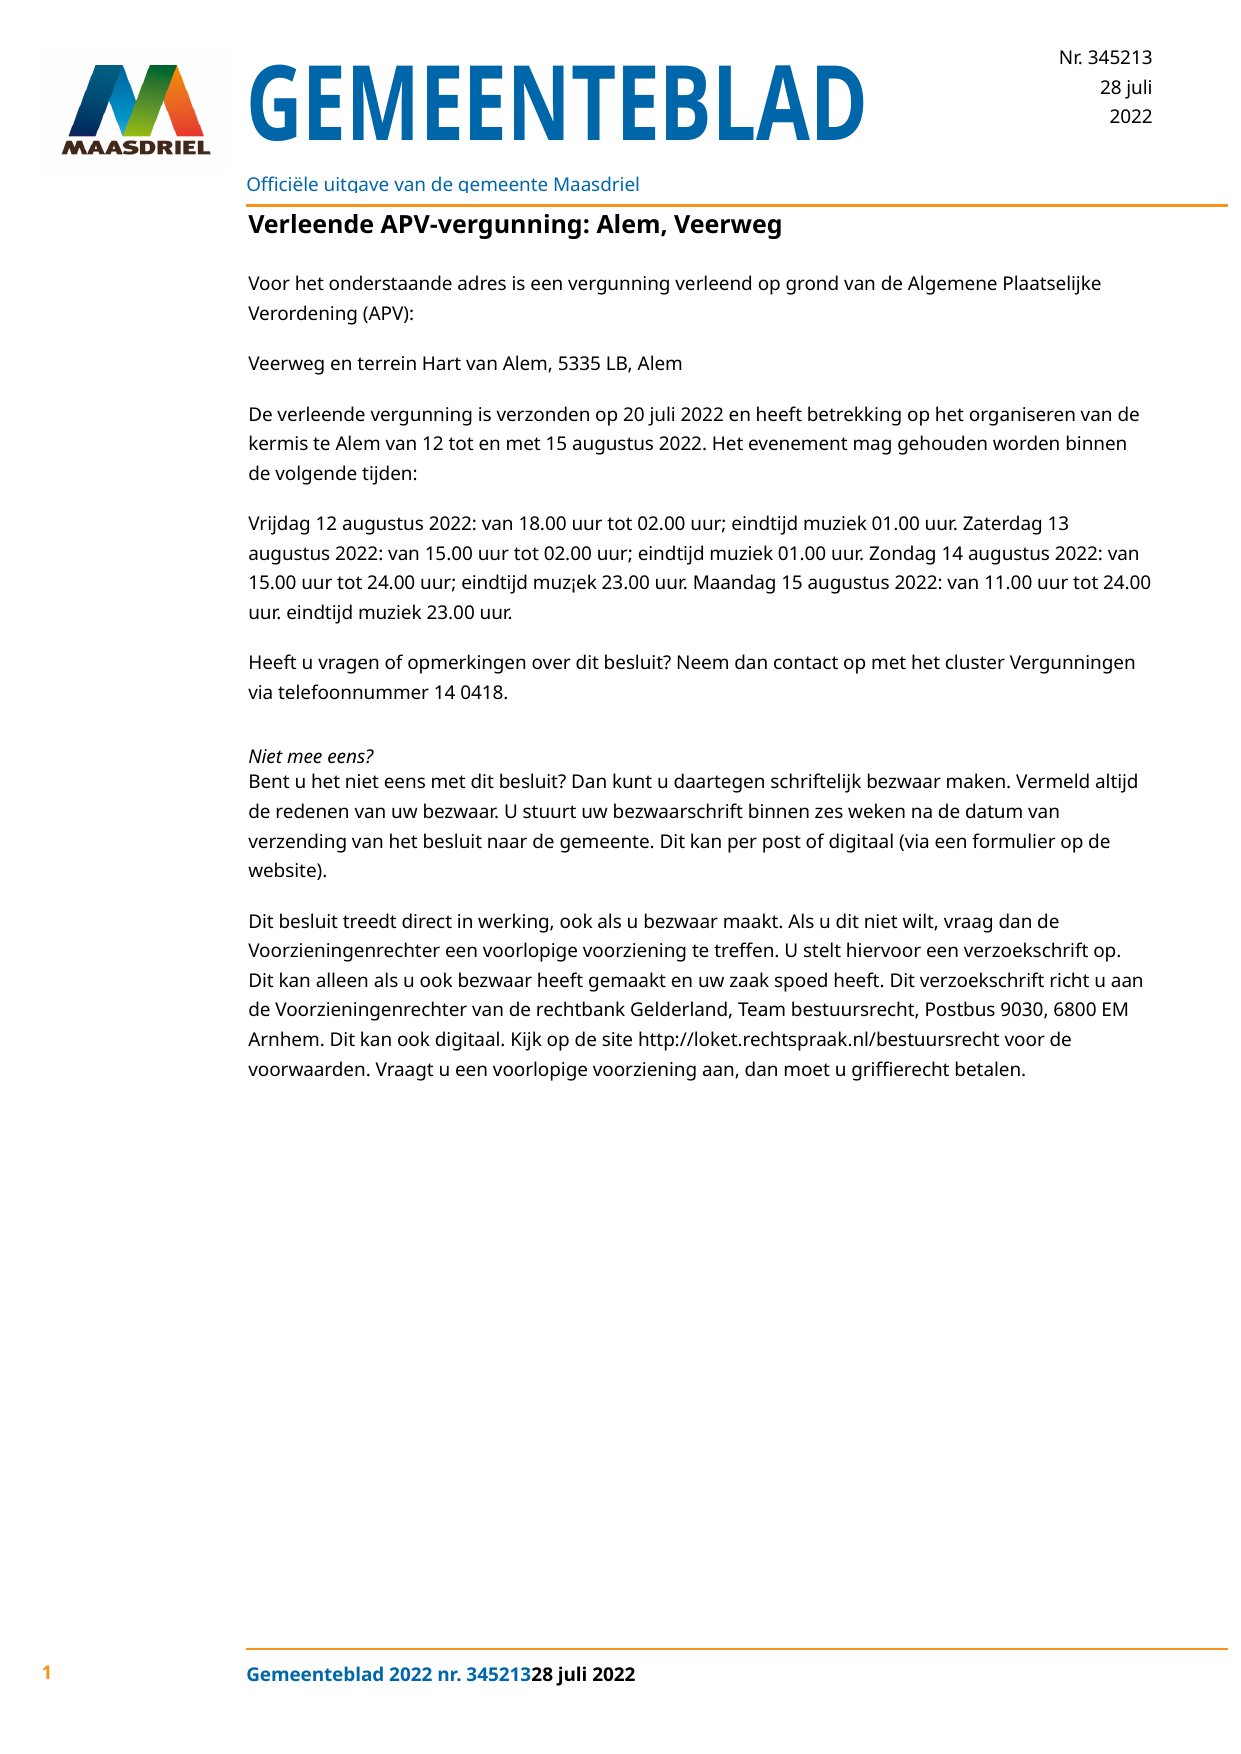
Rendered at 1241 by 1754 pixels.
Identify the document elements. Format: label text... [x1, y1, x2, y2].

text Bent u het niet eens met dit besluit? Dan kunt u daartegen schriftelijk bezwaar maken. Vermeld altijd de redenen van uw bezwaar. U stuurt uw bezwaarschrift binnen zes weken na de datum van verzending van het besluit naar de gemeente. Dit kan per post of digitaal (via een formulier op de website). [248, 769, 1152, 883]
picture [41, 47, 231, 172]
text Niet mee eens? [248, 743, 1152, 769]
text Veerweg en terrein Hart van Alem, 5335 LB, Alem [248, 350, 1152, 376]
text Dit besluit treedt direct in werking, ook als u bezwaar maakt. Als u dit niet wilt, vraag dan de Voorzieningenrechter een voorlopige voorziening te treffen. U stelt hiervoor een verzoekschrift op. Dit kan alleen als u ook bezwaar heeft gemaakt en uw zaak spoed heeft. Dit verzoekschrift richt u aan de Voorzieningenrechter van de rechtbank Gelderland, Team bestuursrecht, Postbus 9030, 6800 EM Arnhem. Dit kan ook digitaal. Kijk op de site http://loket.rechtspraak.nl/bestuursrecht voor de voorwaarden. Vraagt u een voorlopige voorziening aan, dan moet u griffierecht betalen. [248, 908, 1152, 1082]
text Heeft u vragen of opmerkingen over dit besluit? Neem dan contact op met het cluster Vergunningen via telefoonnummer 14 0418. [248, 649, 1152, 705]
text Vrijdag 12 augustus 2022: van 18.00 uur tot 02.00 uur; eindtijd muziek 01.00 uur. Zaterdag 13 augustus 2022: van 15.00 uur tot 02.00 uur; eindtijd muziek 01.00 uur. Zondag 14 augustus 2022: van 15.00 uur tot 24.00 uur; eindtijd muz¡ek 23.00 uur. Maandag 15 augustus 2022: van 11.00 uur tot 24.00 uur. eindtijd muziek 23.00 uur. [248, 510, 1152, 625]
text Verleende APV-vergunning: Alem, Veerweg [248, 207, 1152, 241]
text Voor het onderstaande adres is een vergunning verleend op grond van de Algemene Plaatselijke Verordening (APV): [248, 270, 1152, 326]
text De verleende vergunning is verzonden op 20 juli 2022 en heeft betrekking op het organiseren van de kermis te Alem van 12 tot en met 15 augustus 2022. Het evenement mag gehouden worden binnen de volgende tijden: [248, 401, 1152, 486]
